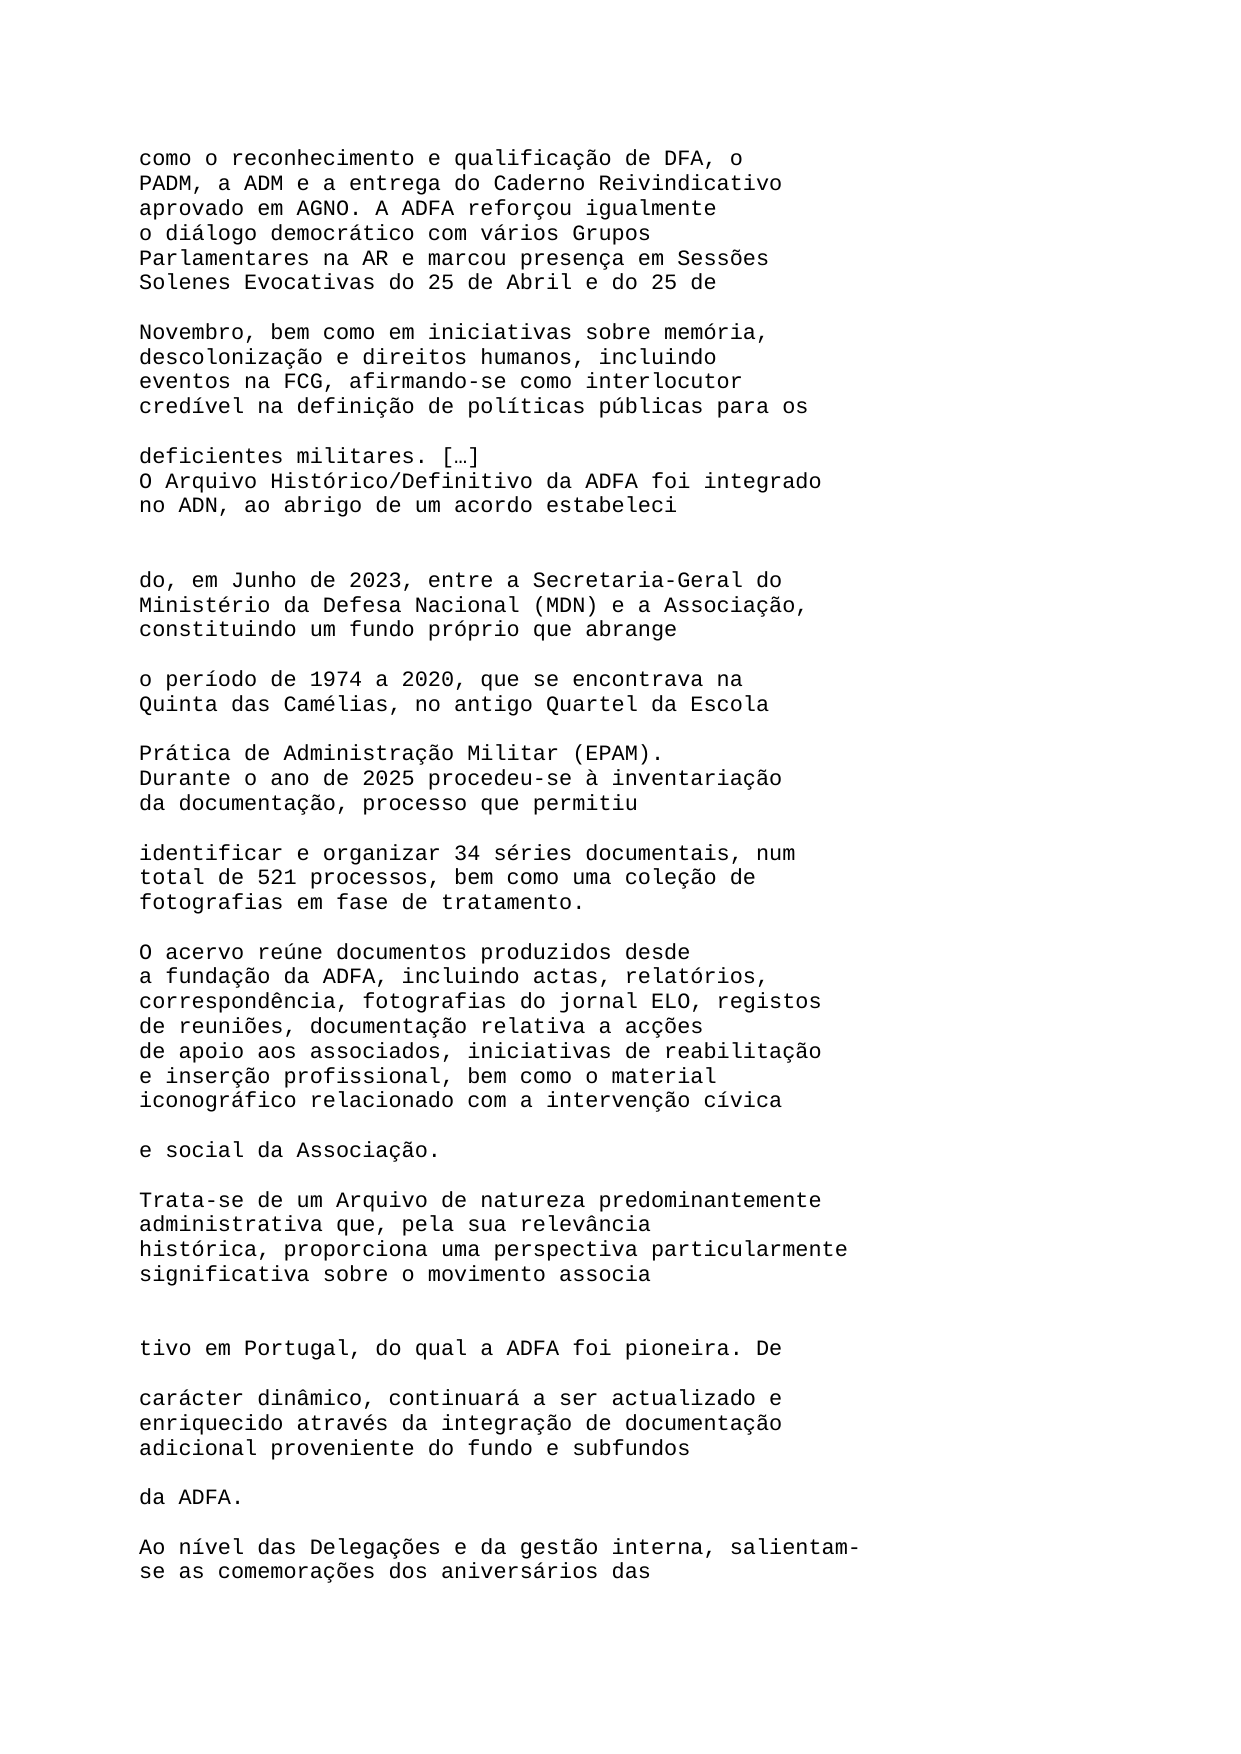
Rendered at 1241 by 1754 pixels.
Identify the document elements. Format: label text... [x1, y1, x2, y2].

text carácter dinâmico, continuará a ser actualizado e [139, 1387, 1101, 1412]
text no ADN, ao abrigo de um acordo estabeleci [139, 495, 1101, 519]
text aprovado em AGNO. A ADFA reforçou igualmente [139, 197, 1101, 222]
text O Arquivo Histórico/Definitivo da ADFA foi integrado [139, 470, 1101, 495]
text Solenes Evocativas do 25 de Abril e do 25 de [139, 272, 1101, 296]
text do, em Junho de 2023, entre a Secretaria-Geral do [139, 569, 1101, 594]
text da documentação, processo que permitiu [139, 792, 1101, 817]
text Durante o ano de 2025 procedeu-se à inventariação [139, 767, 1101, 792]
text Parlamentares na AR e marcou presença em Sessões [139, 247, 1101, 272]
text de apoio aos associados, iniciativas de reabilitação [139, 1040, 1101, 1065]
text como o reconhecimento e qualificação de DFA, o [139, 148, 1101, 172]
text identificar e organizar 34 séries documentais, num [139, 842, 1101, 867]
text iconográfico relacionado com a intervenção cívica [139, 1090, 1101, 1114]
text constituindo um fundo próprio que abrange [139, 619, 1101, 643]
text adicional proveniente do fundo e subfundos [139, 1437, 1101, 1462]
text e social da Associação. [139, 1139, 1101, 1164]
text Trata-se de um Arquivo de natureza predominantemente [139, 1189, 1101, 1214]
text Prática de Administração Militar (EPAM). [139, 743, 1101, 767]
text de reuniões, documentação relativa a acções [139, 1015, 1101, 1040]
text o diálogo democrático com vários Grupos [139, 222, 1101, 247]
text e inserção profissional, bem como o material [139, 1065, 1101, 1090]
text enriquecido através da integração de documentação [139, 1412, 1101, 1437]
text administrativa que, pela sua relevância [139, 1214, 1101, 1238]
text eventos na FCG, afirmando-se como interlocutor [139, 371, 1101, 396]
text da ADFA. [139, 1486, 1101, 1511]
text a fundação da ADFA, incluindo actas, relatórios, [139, 966, 1101, 991]
text PADM, a ADM e a entrega do Caderno Reivindicativo [139, 172, 1101, 197]
text total de 521 processos, bem como uma coleção de [139, 867, 1101, 891]
text correspondência, fotografias do jornal ELO, registos [139, 991, 1101, 1015]
text Ao nível das Delegações e da gestão interna, salientam- [139, 1536, 1101, 1561]
text Quinta das Camélias, no antigo Quartel da Escola [139, 693, 1101, 718]
text o período de 1974 a 2020, que se encontrava na [139, 668, 1101, 693]
text Novembro, bem como em iniciativas sobre memória, [139, 321, 1101, 346]
text descolonização e direitos humanos, incluindo [139, 346, 1101, 371]
text Ministério da Defesa Nacional (MDN) e a Associação, [139, 594, 1101, 619]
text histórica, proporciona uma perspectiva particularmente [139, 1238, 1101, 1263]
text credível na definição de políticas públicas para os [139, 396, 1101, 420]
text fotografias em fase de tratamento. [139, 891, 1101, 916]
text tivo em Portugal, do qual a ADFA foi pioneira. De [139, 1338, 1101, 1362]
text deficientes militares. […] [139, 445, 1101, 470]
text significativa sobre o movimento associa [139, 1263, 1101, 1288]
text O acervo reúne documentos produzidos desde [139, 941, 1101, 966]
text se as comemorações dos aniversários das [139, 1561, 1101, 1586]
